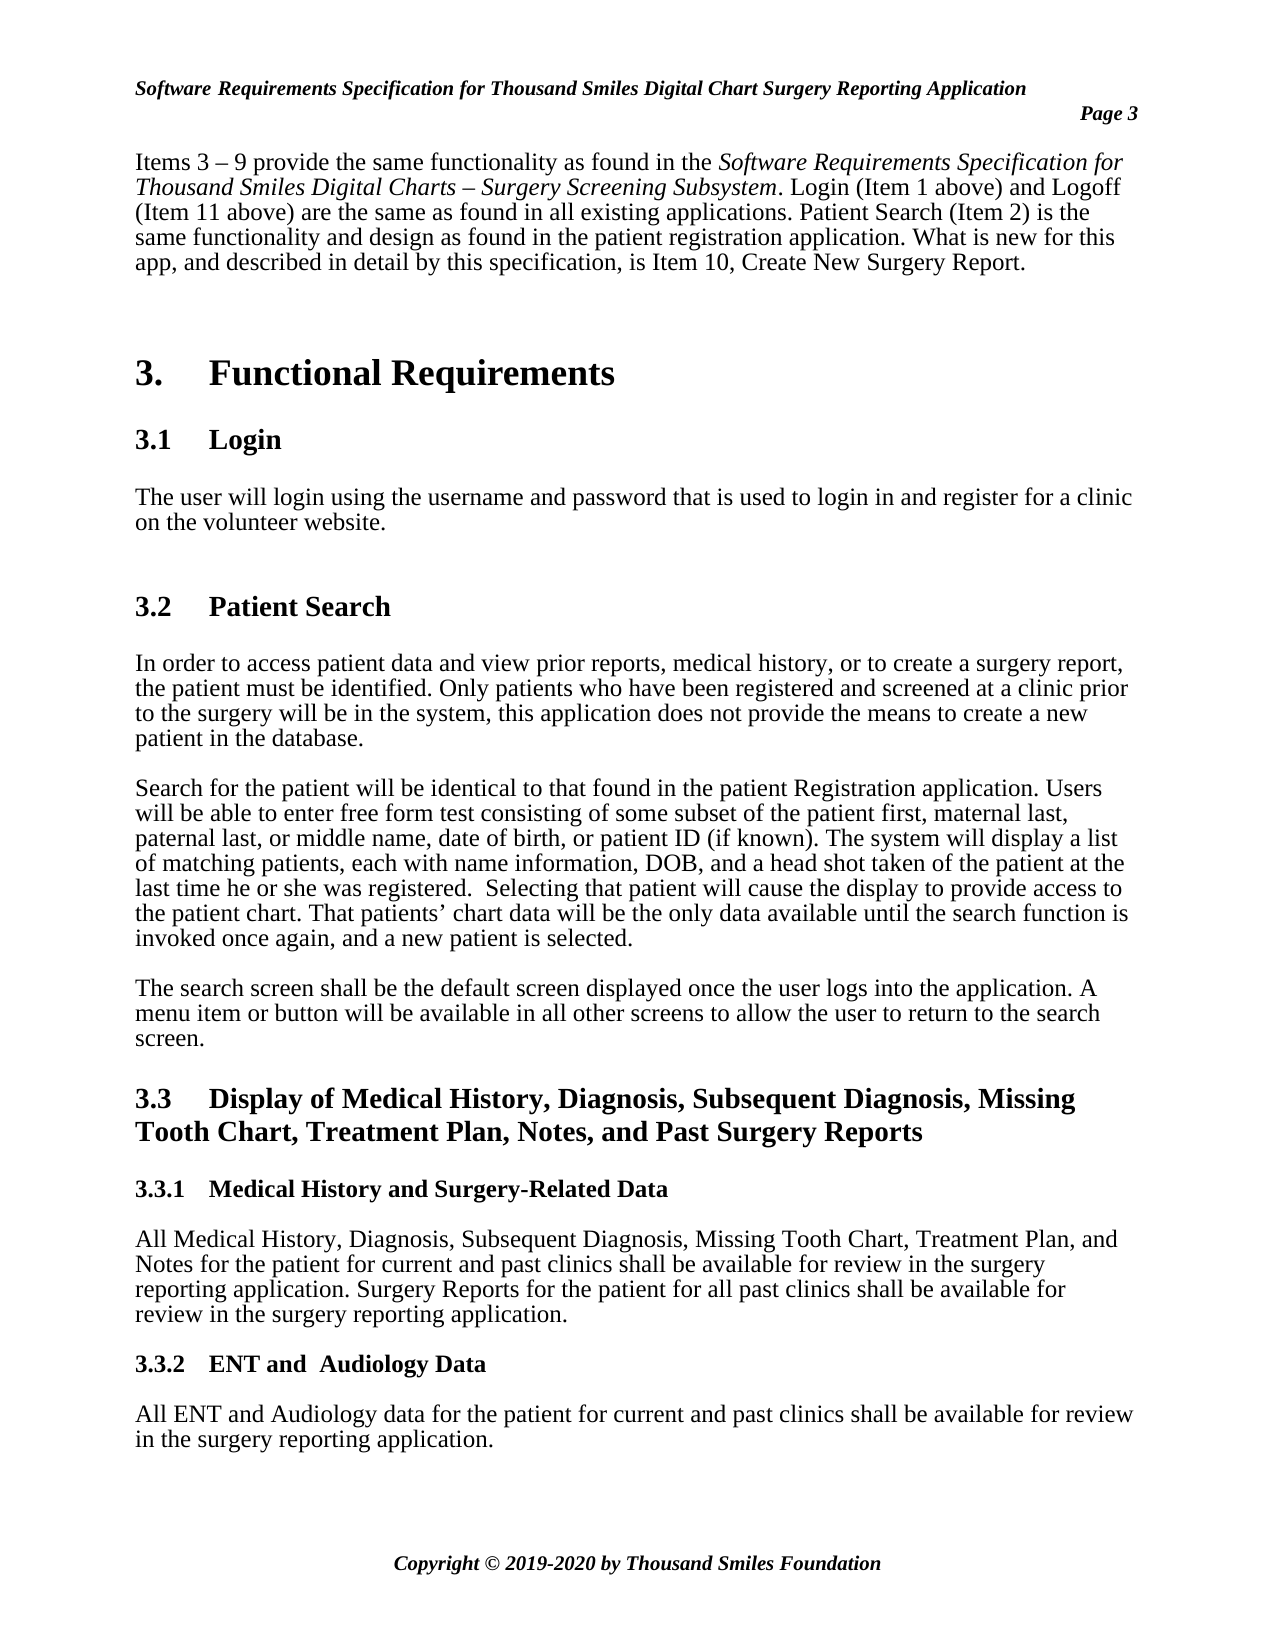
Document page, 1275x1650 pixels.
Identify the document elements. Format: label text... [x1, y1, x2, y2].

subtitle Functional Requirements [135, 350, 1140, 393]
text Items 3 – 9 provide the same functionality as found in the Software Requirements Specification for Thousand Smiles Digital Charts – Surgery Screening Subsystem. Login (Item 1 above) and Logoff (Item 11 above) are the same as found in all existing applications. Patient Search (Item 2) is the same functionality and design as found in the patient registration application. What is new for this app, and described in detail by this specification, is Item 10, Create New Surgery Report. [135, 150, 1140, 275]
text The user will login using the username and password that is used to login in and register for a clinic on the volunteer website. [135, 485, 1140, 535]
text In order to access patient data and view prior reports, medical history, or to create a surgery report, the patient must be identified. Only patients who have been registered and screened at a clinic prior to the surgery will be in the system, this application does not provide the means to create a new patient in the database. [135, 652, 1140, 752]
subtitle Patient Search [135, 589, 1140, 623]
text The search screen shall be the default screen displayed once the user logs into the application. A menu item or button will be available in all other screens to allow the user to return to the search screen. [135, 977, 1140, 1052]
text All Medical History, Diagnosis, Subsequent Diagnosis, Missing Tooth Chart, Treatment Plan, and Notes for the patient for current and past clinics shall be available for review in the surgery reporting application. Surgery Reports for the patient for all past clinics shall be available for review in the surgery reporting application. [135, 1227, 1140, 1327]
subtitle ENT and Audiology Data [135, 1352, 1140, 1377]
subtitle Medical History and Surgery-Related Data [135, 1177, 1140, 1202]
subtitle Display of Medical History, Diagnosis, Subsequent Diagnosis, Missing Tooth Chart, Treatment Plan, Notes, and Past Surgery Reports [135, 1081, 1140, 1148]
subtitle Login [135, 422, 1140, 456]
text All ENT and Audiology data for the patient for current and past clinics shall be available for review in the surgery reporting application. [135, 1402, 1140, 1452]
text Search for the patient will be identical to that found in the patient Registration application. Users will be able to enter free form test consisting of some subset of the patient first, maternal last, paternal last, or middle name, date of birth, or patient ID (if known). The system will display a list of matching patients, each with name information, DOB, and a head shot taken of the patient at the last time he or she was registered. Selecting that patient will cause the display to provide access to the patient chart. That patients’ chart data will be the only data available until the search function is invoked once again, and a new patient is selected. [135, 777, 1140, 952]
